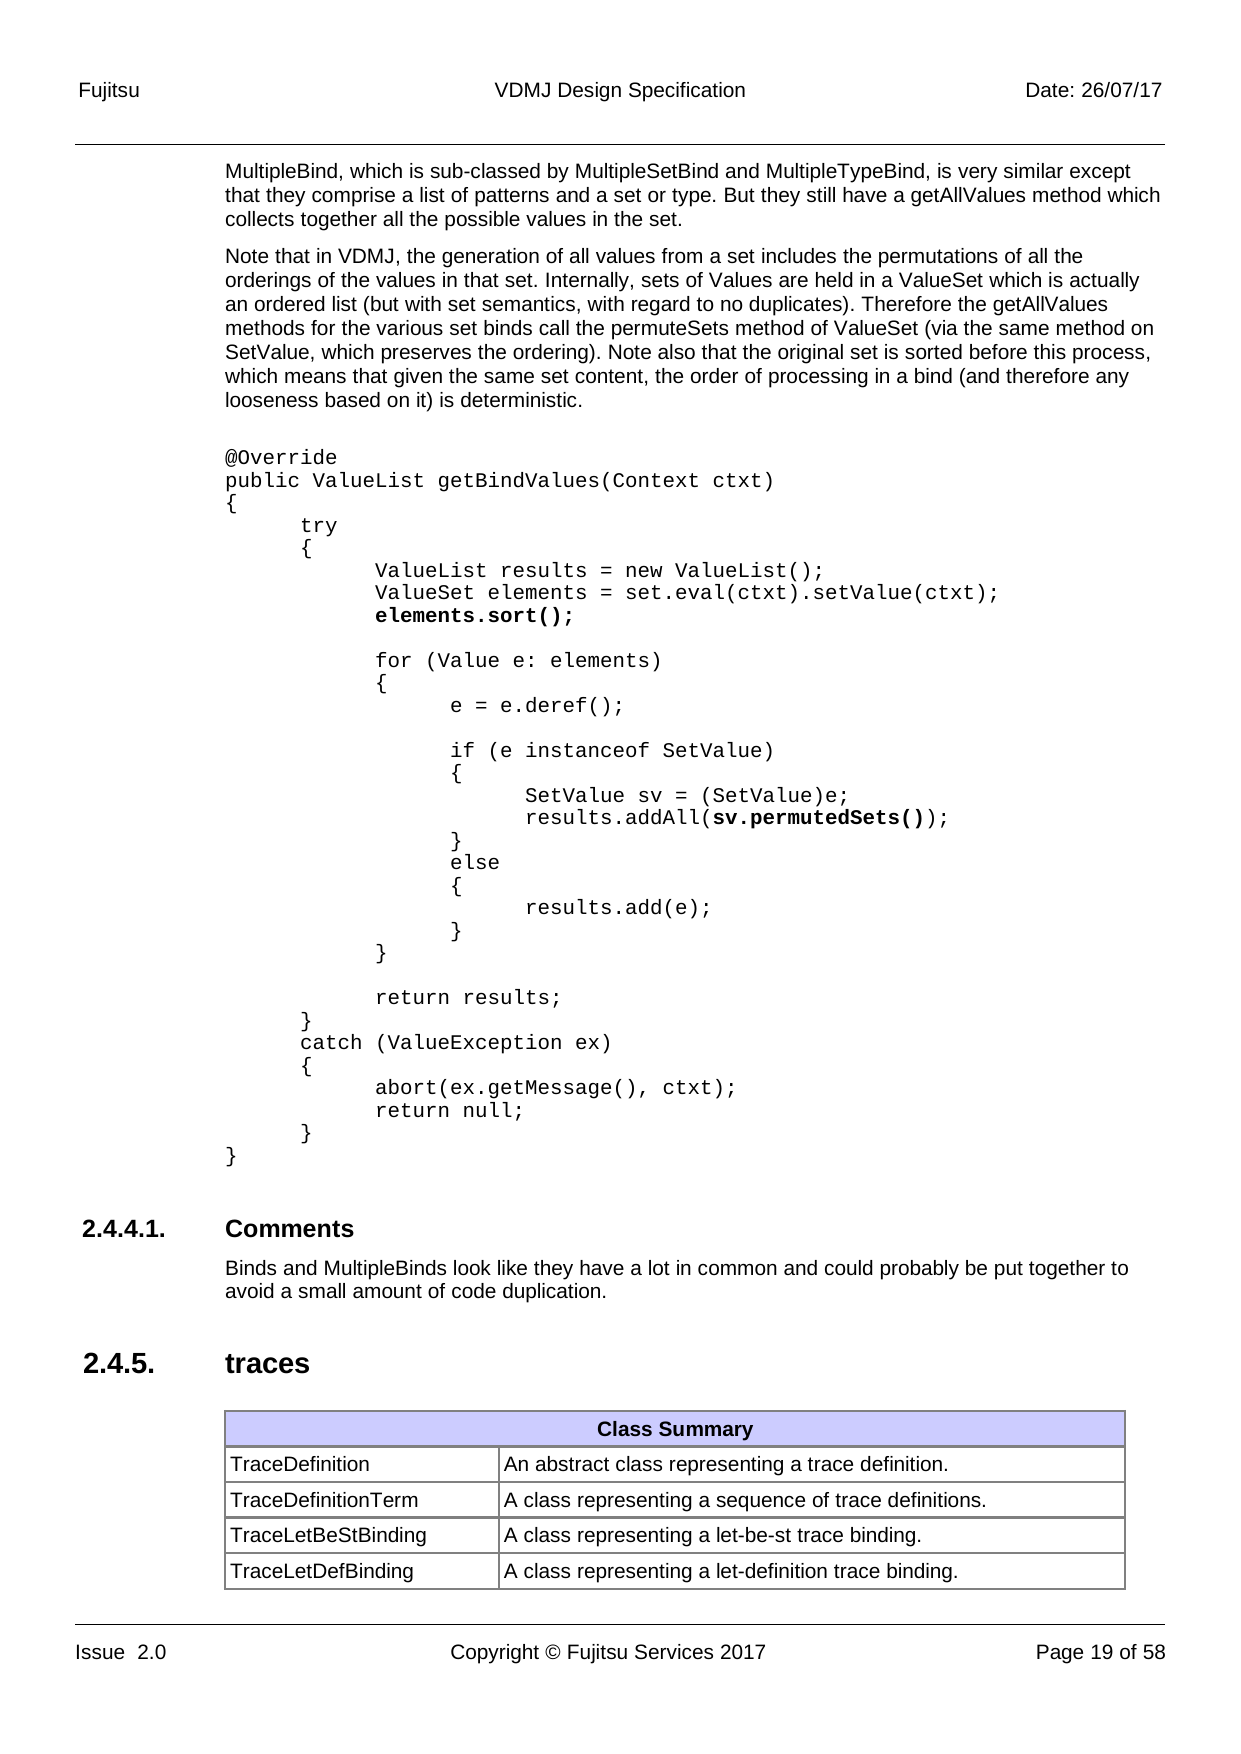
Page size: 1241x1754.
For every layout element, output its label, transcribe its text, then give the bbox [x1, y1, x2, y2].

table_cell A class representing a sequence of trace definitions. [500, 1483, 1124, 1516]
text e = e.deref(); [225, 694, 1165, 717]
text { [225, 1054, 1165, 1077]
text } [225, 1009, 1165, 1032]
text return results; [225, 987, 1165, 1009]
text { [225, 762, 1165, 784]
text public ValueList getBindValues(Context ctxt) [225, 469, 1165, 492]
text return null; [225, 1099, 1165, 1122]
text Binds and MultipleBinds look like they have a lot in common and could probably be put together to avoid a small amount of code duplication. [225, 1256, 1165, 1304]
text } [225, 1144, 1165, 1167]
table_cell A class representing a let-be-st trace binding. [500, 1519, 1124, 1552]
subtitle Comments [75, 1214, 1165, 1243]
table_cell TraceLetDefBinding [226, 1554, 498, 1587]
text { [225, 672, 1165, 694]
text } [225, 919, 1165, 942]
text abort(ex.getMessage(), ctxt); [225, 1077, 1165, 1099]
text } [225, 829, 1165, 852]
text { [225, 537, 1165, 559]
text MultipleBind, which is sub-classed by MultipleSetBind and MultipleTypeBind, is very similar except that they comprise a list of patterns and a set or type. But they still have a getAllValues method which collects together all the possible values in the set. [225, 160, 1165, 232]
text results.add(e); [225, 897, 1165, 919]
table_cell TraceDefinition [226, 1448, 498, 1481]
text { [225, 492, 1165, 514]
text Note that in VDMJ, the generation of all values from a set includes the permutations of all the orderings of the values in that set. Internally, sets of Values are held in a ValueSet which is actually an ordered list (but with set semantics, with regard to no duplicates). Therefore the getAllValues methods for the various set binds call the permuteSets method of ValueSet (via the same method on SetValue, which preserves the ordering). Note also that the original set is sorted before this process, which means that given the same set content, the order of processing in a bind (and therefore any looseness based on it) is deterministic. [225, 244, 1165, 412]
text for (Value e: elements) [225, 649, 1165, 672]
text } [225, 1122, 1165, 1144]
text SetValue sv = (SetValue)e; [225, 784, 1165, 807]
table_cell TraceDefinitionTerm [226, 1483, 498, 1516]
text results.addAll(sv.permutedSets()); [225, 807, 1165, 829]
text elements.sort(); [225, 604, 1165, 627]
table_cell A class representing a let-definition trace binding. [500, 1554, 1124, 1587]
text } [225, 942, 1165, 964]
text if (e instanceof SetValue) [225, 739, 1165, 762]
table_cell An abstract class representing a trace definition. [500, 1448, 1124, 1481]
table_cell TraceLetBeStBinding [226, 1519, 498, 1552]
text { [225, 874, 1165, 897]
text else [225, 852, 1165, 874]
text try [225, 514, 1165, 537]
subtitle traces [75, 1346, 1165, 1380]
text ValueList results = new ValueList(); [225, 559, 1165, 582]
text ValueSet elements = set.eval(ctxt).setValue(ctxt); [225, 582, 1165, 604]
table_header Class Summary [226, 1412, 1124, 1445]
text @Override [225, 447, 1165, 469]
text catch (ValueException ex) [225, 1032, 1165, 1054]
